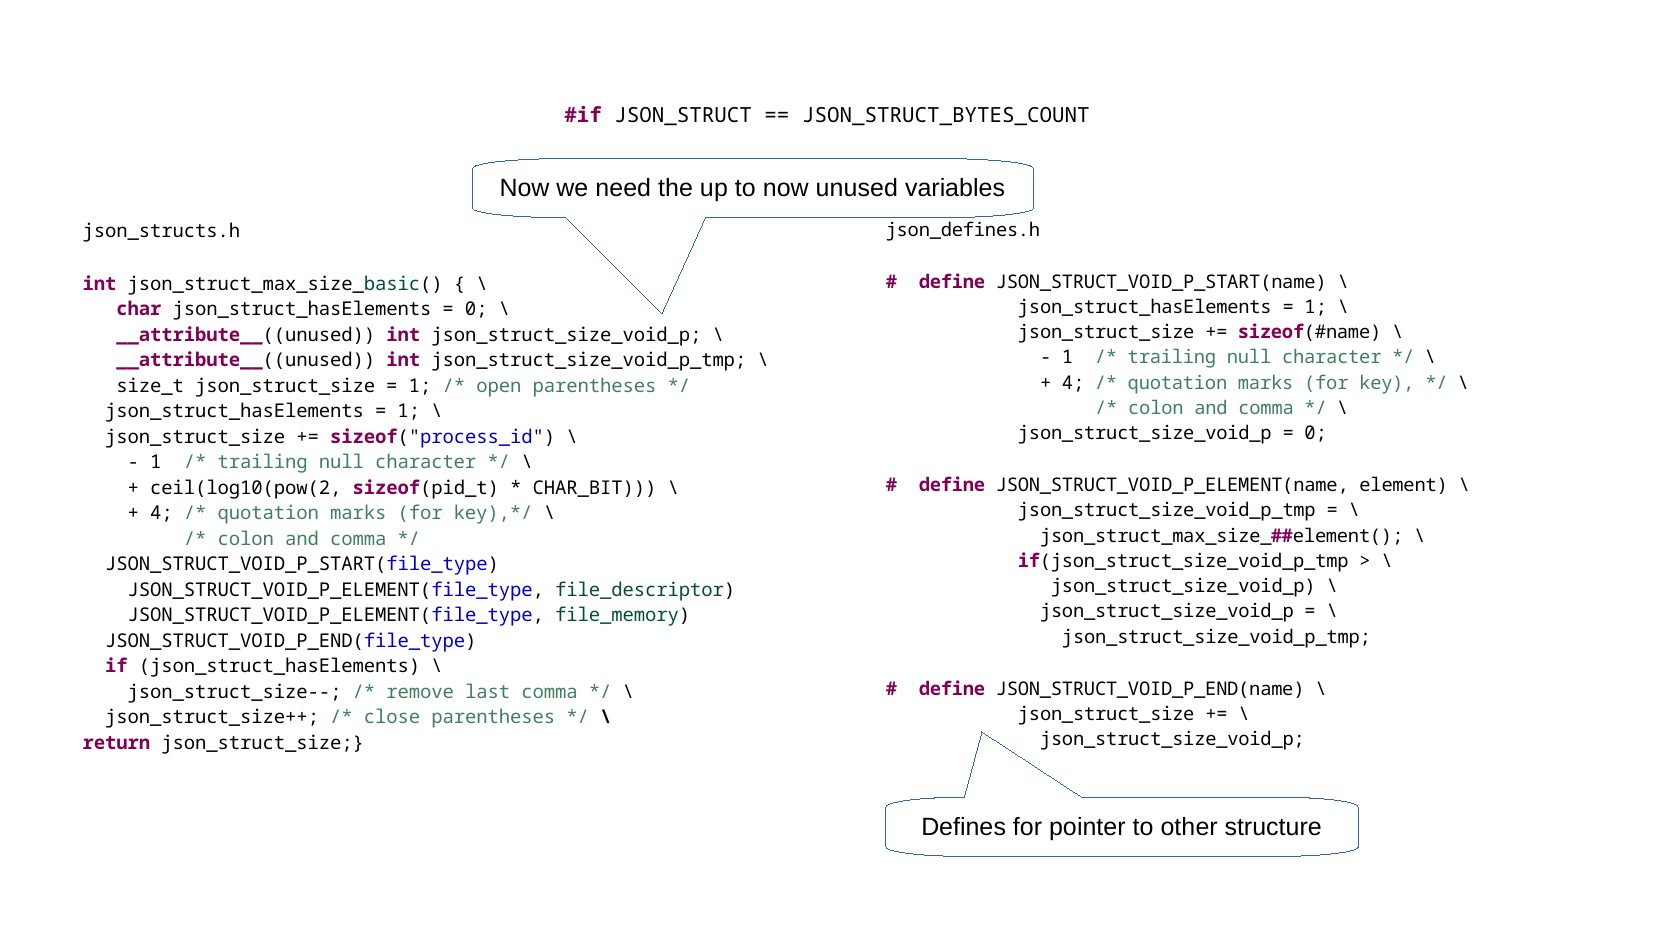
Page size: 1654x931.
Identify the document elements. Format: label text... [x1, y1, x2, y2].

list json_structs.h int json_struct_max_size_basic() { \ char json_struct_hasElements = 0; \ __attribute__((unused)) int json_struct_size_void_p; \ __attribute__((unused)) int json_struct_size_void_p_tmp; \ size_t json_struct_size = 1; /* open parentheses */ json_struct_hasElements = 1; \ json_struct_size += sizeof("process_id") \ - 1 /* trailing null character */ \ + ceil(log10(pow(2, sizeof(pid_t) * CHAR_BIT))) \ + 4; /* quotation marks (for key),*/ \ /* colon and comma */ JSON_STRUCT_VOID_P_START(file_type) JSON_STRUCT_VOID_P_ELEMENT(file_type, file_descriptor) JSON_STRUCT_VOID_P_ELEMENT(file_type, file_memory) JSON_STRUCT_VOID_P_END(file_type) if (json_struct_hasElements) \ json_struct_size--; /* remove last comma */ \ json_struct_size++; /* close parentheses */ \ return json_struct_size;} [82, 217, 827, 758]
text_box Now we need the up to now unused variables [472, 158, 1034, 314]
text_box Defines for pointer to other structure [885, 731, 1359, 857]
title #if JSON_STRUCT == JSON_STRUCT_BYTES_COUNT [82, 37, 1571, 193]
list json_defines.h # define JSON_STRUCT_VOID_P_START(name) \ json_struct_hasElements = 1; \ json_struct_size += sizeof(#name) \ - 1 /* trailing null character */ \ + 4; /* quotation marks (for key), */ \ /* colon and comma */ \ json_struct_size_void_p = 0; # define JSON_STRUCT_VOID_P_ELEMENT(name, element) \ json_struct_size_void_p_tmp = \ json_struct_max_size_##element(); \ if(json_struct_size_void_p_tmp > \ json_struct_size_void_p) \ json_struct_size_void_p = \ json_struct_size_void_p_tmp; # define JSON_STRUCT_VOID_P_END(name) \ json_struct_size += \ json_struct_size_void_p; [885, 216, 1571, 756]
